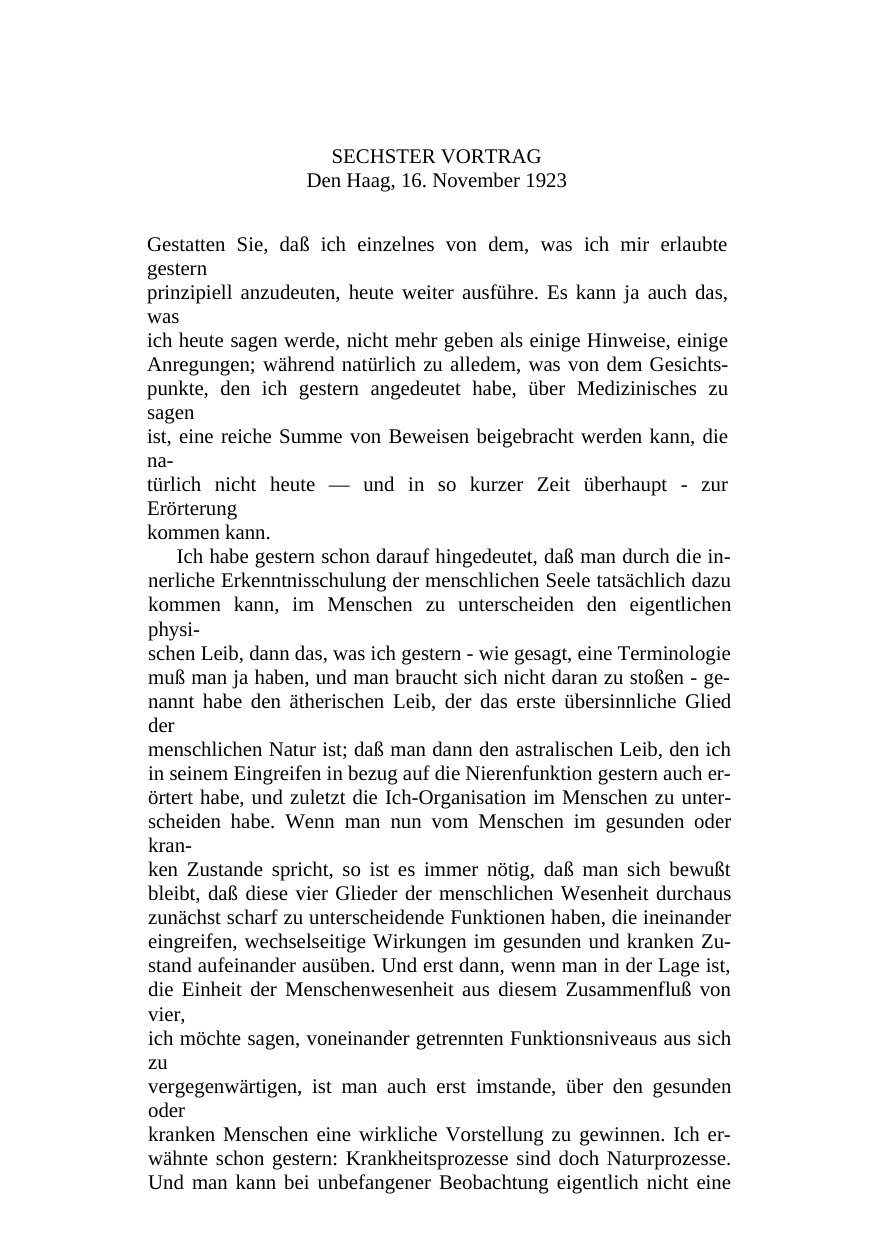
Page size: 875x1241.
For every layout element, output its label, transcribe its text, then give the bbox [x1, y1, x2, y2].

text Ich habe gestern schon darauf hingedeutet, daß man durch die in- nerliche Erkenntnisschulung der menschlichen Seele tatsächlich dazu kommen kann, im Menschen zu unterscheiden den eigentlichen physi- schen Leib, dann das, was ich gestern - wie gesagt, eine Terminologie muß man ja haben, und man braucht sich nicht daran zu stoßen - ge- nannt habe den ätherischen Leib, der das erste übersinnliche Glied der menschlichen Natur ist; daß man dann den astralischen Leib, den ich in seinem Eingreifen in bezug auf die Nierenfunktion gestern auch er- örtert habe, und zuletzt die Ich-Organisation im Menschen zu unter- scheiden habe. Wenn man nun vom Menschen im gesunden oder kran- ken Zustande spricht, so ist es immer nötig, daß man sich bewußt bleibt, daß diese vier Glieder der menschlichen Wesenheit durchaus zunächst scharf zu unterscheidende Funktionen haben, die ineinander eingreifen, wechselseitige Wirkungen im gesunden und kranken Zu- stand aufeinander ausüben. Und erst dann, wenn man in der Lage ist, die Einheit der Menschenwesenheit aus diesem Zusammenfluß von vier, ich möchte sagen, voneinander getrennten Funktionsniveaus aus sich zu vergegenwärtigen, ist man auch erst imstande, über den gesunden oder kranken Menschen eine wirkliche Vorstellung zu gewinnen. Ich er- wähnte schon gestern: Krankheitsprozesse sind doch Naturprozesse. Und man kann bei unbefangener Beobachtung eigentlich nicht eine [148, 544, 732, 1194]
text Gestatten Sie, daß ich einzelnes von dem, was ich mir erlaubte gestern prinzipiell anzudeuten, heute weiter ausführe. Es kann ja auch das, was ich heute sagen werde, nicht mehr geben als einige Hinweise, einige Anregungen; während natürlich zu alledem, was von dem Gesichts- punkte, den ich gestern angedeutet habe, über Medizinisches zu sagen ist, eine reiche Summe von Beweisen beigebracht werden kann, die na- türlich nicht heute — und in so kurzer Zeit überhaupt - zur Erörterung kommen kann. [147, 231, 729, 544]
text SECHSTER VORTRAG Den Haag, 16. November 1923 [147, 144, 726, 192]
